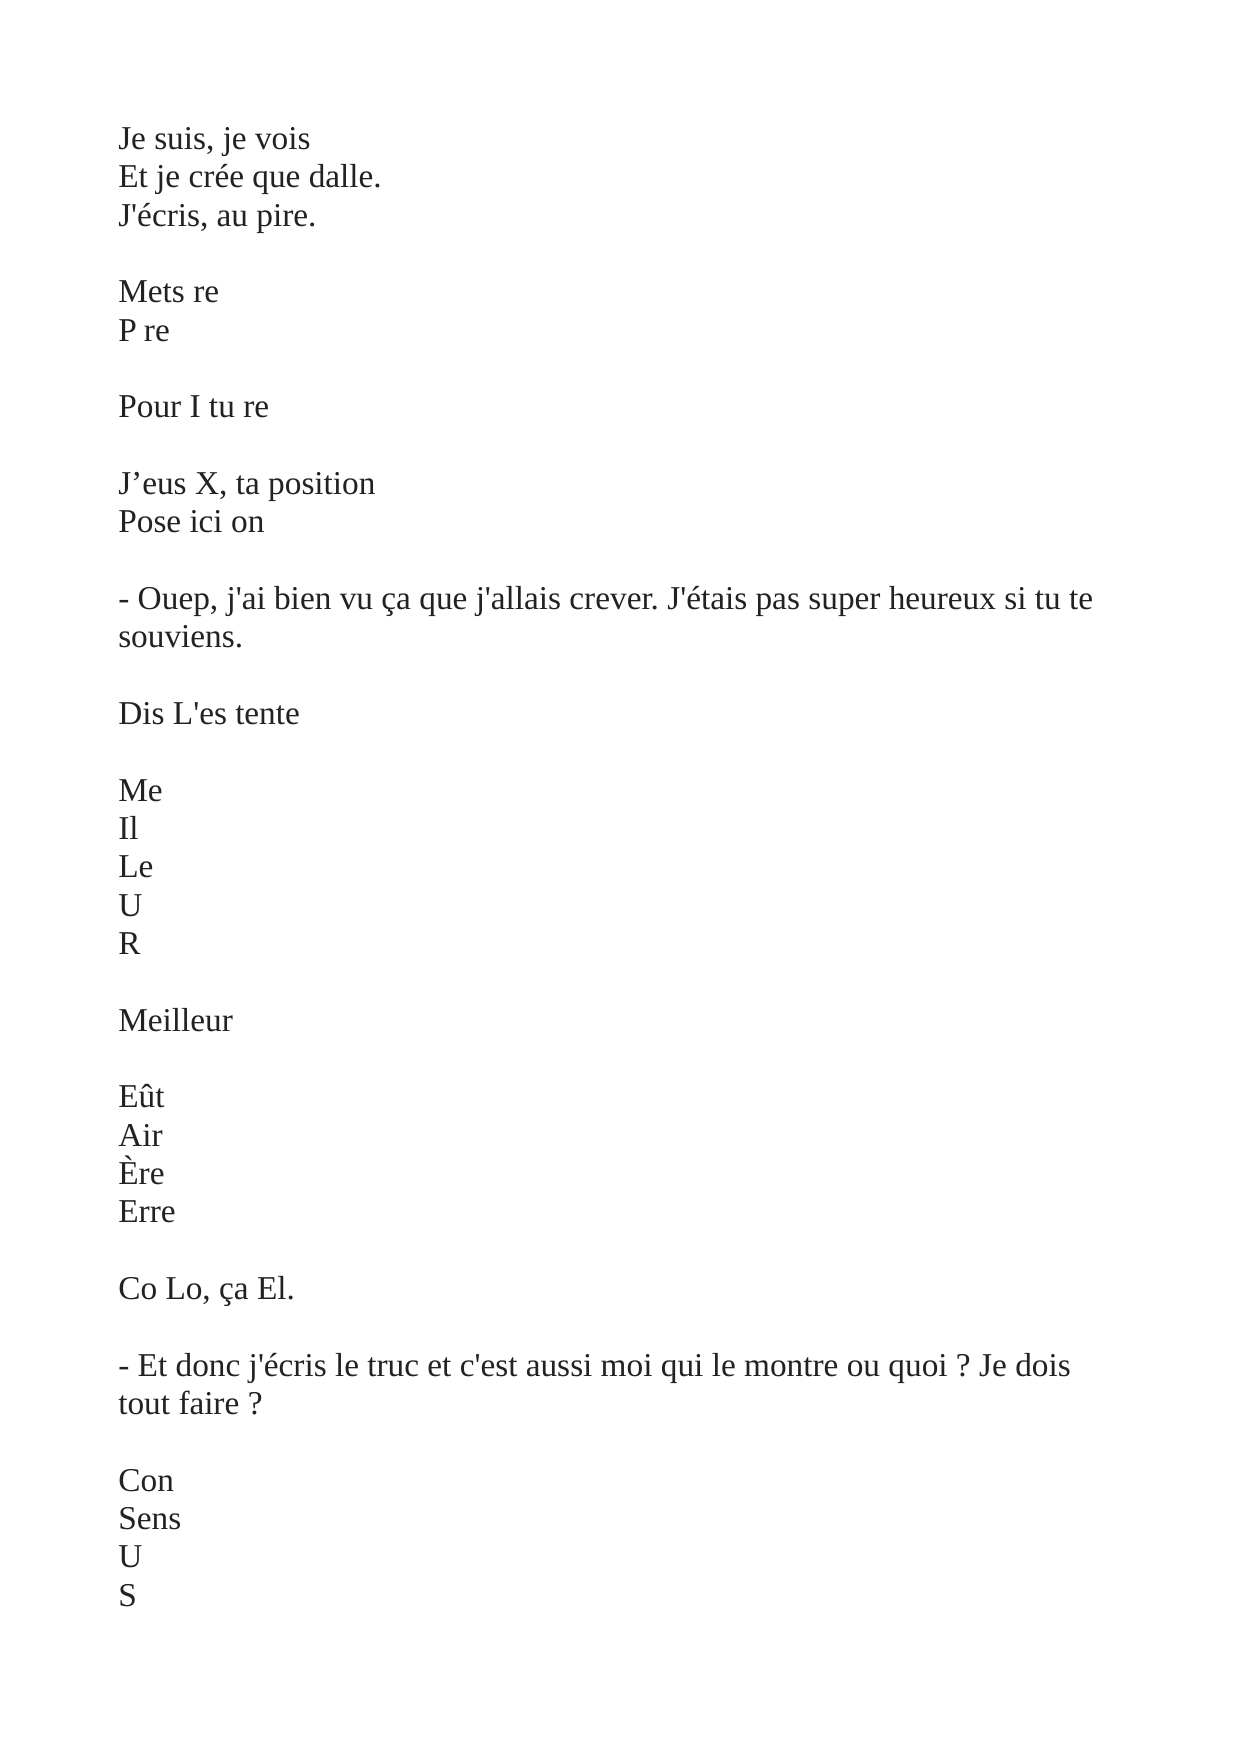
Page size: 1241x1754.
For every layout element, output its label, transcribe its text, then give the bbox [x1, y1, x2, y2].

text Mets re [118, 271, 1122, 310]
text Me [118, 770, 1122, 808]
text Con [118, 1460, 1122, 1498]
text Sens [118, 1498, 1122, 1536]
text - Ouep, j'ai bien vu ça que j'allais crever. J'étais pas super heureux si tu te souviens. [118, 578, 1122, 655]
text Co Lo, ça El. [118, 1268, 1122, 1306]
text Ère [118, 1153, 1122, 1191]
text S [118, 1575, 1122, 1613]
text P re [118, 310, 1122, 348]
text R [118, 923, 1122, 961]
text Pose ici on [118, 501, 1122, 540]
text Il [118, 808, 1122, 846]
text Erre [118, 1191, 1122, 1230]
text - Et donc j'écris le truc et c'est aussi moi qui le montre ou quoi ? Je dois tout faire ? [118, 1345, 1122, 1421]
text Eût [118, 1076, 1122, 1115]
text Et je crée que dalle. [118, 156, 1122, 195]
text Je suis, je vois [118, 118, 1122, 156]
text Le [118, 846, 1122, 885]
text Meilleur [118, 1000, 1122, 1038]
text J'écris, au pire. [118, 195, 1122, 233]
text U [118, 1536, 1122, 1575]
text J’eus X, ta position [118, 463, 1122, 501]
text Pour I tu re [118, 386, 1122, 425]
text Air [118, 1115, 1122, 1153]
text Dis L'es tente [118, 693, 1122, 731]
text U [118, 885, 1122, 923]
